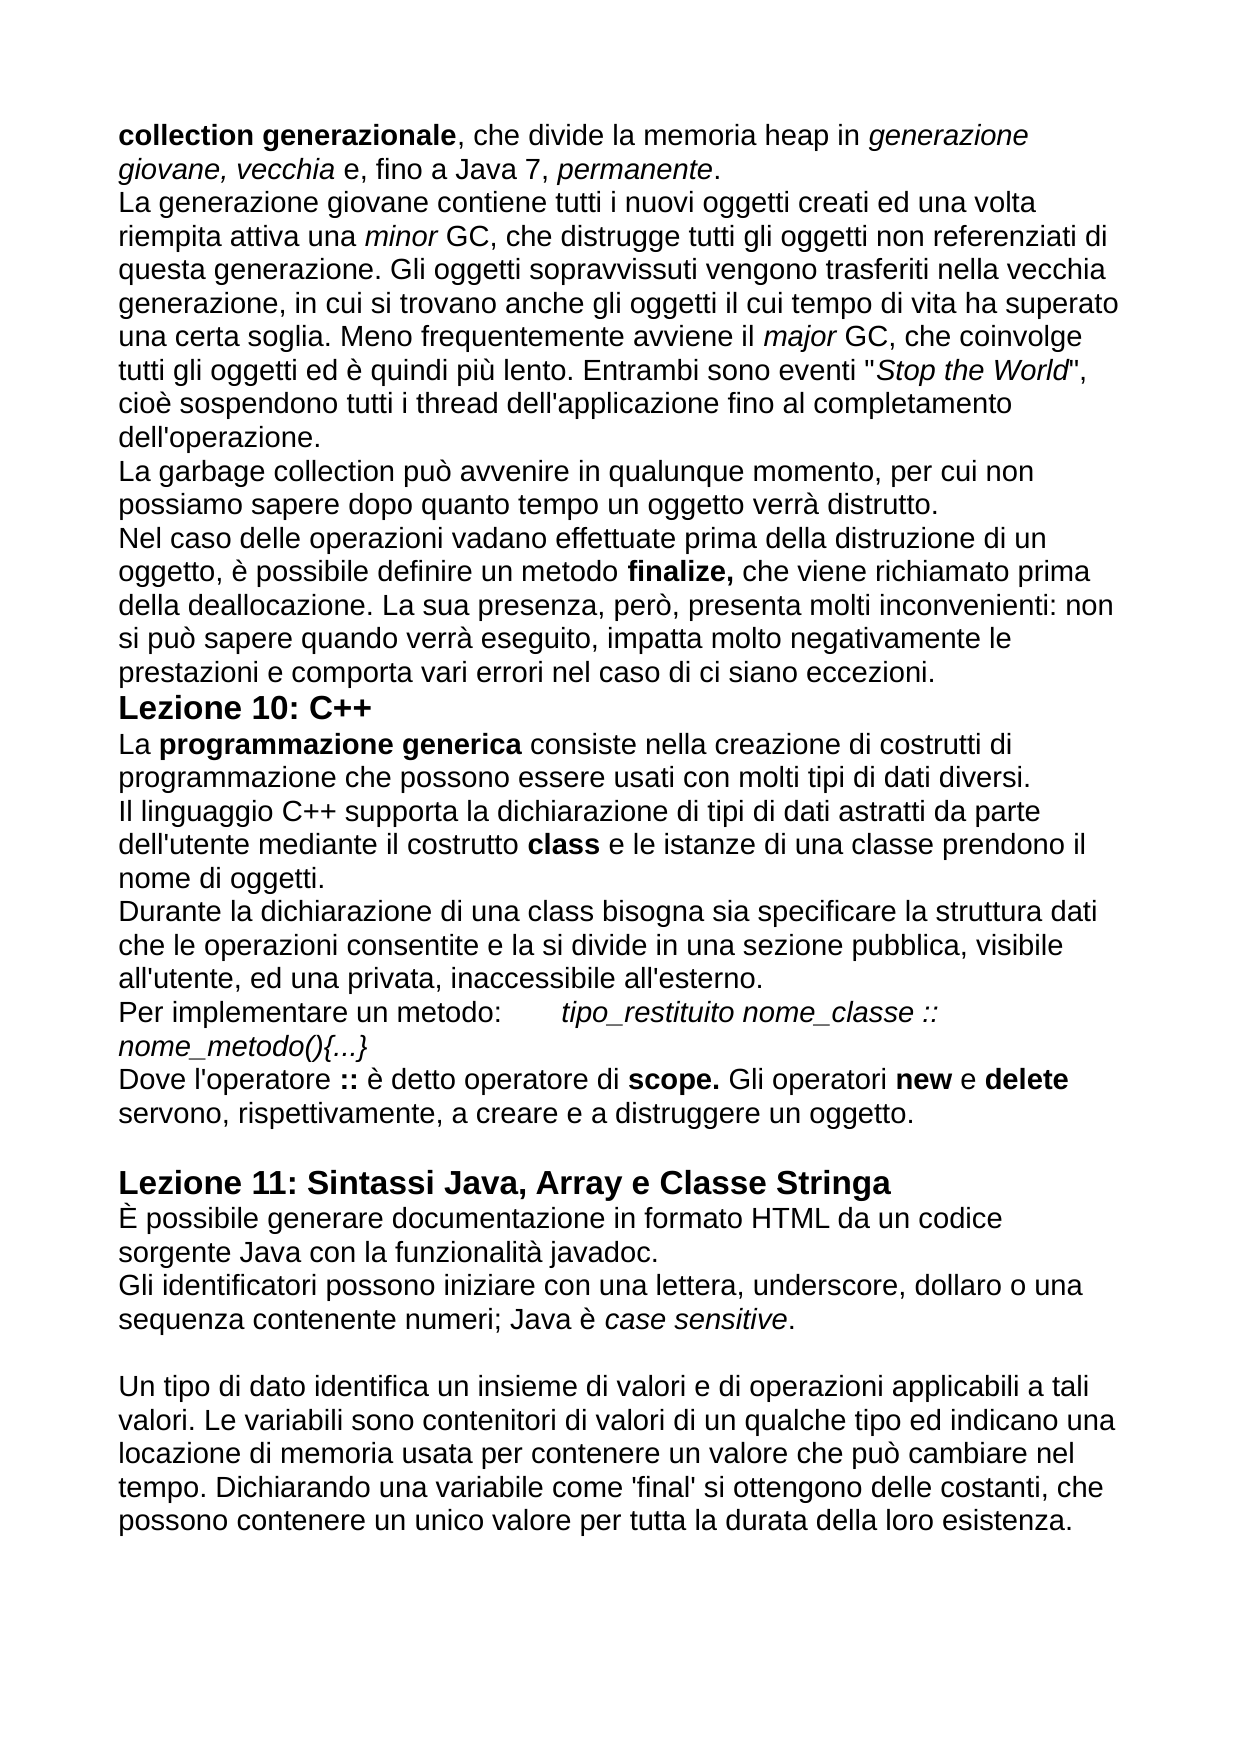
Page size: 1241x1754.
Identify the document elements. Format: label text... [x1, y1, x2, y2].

text Nel caso delle operazioni vadano effettuate prima della distruzione di un oggetto, è possibile definire un metodo finalize, che viene richiamato prima della deallocazione. La sua presenza, però, presenta molti inconvenienti: non si può sapere quando verrà eseguito, impatta molto negativamente le prestazioni e comporta vari errori nel caso di ci siano eccezioni. [118, 521, 1122, 688]
text La generazione giovane contiene tutti i nuovi oggetti creati ed una volta riempita attiva una minor GC, che distrugge tutti gli oggetti non referenziati di questa generazione. Gli oggetti sopravvissuti vengono trasferiti nella vecchia generazione, in cui si trovano anche gli oggetti il cui tempo di vita ha superato una certa soglia. Meno frequentemente avviene il major GC, che coinvolge tutti gli oggetti ed è quindi più lento. Entrambi sono eventi "Stop the World", cioè sospendono tutti i thread dell'applicazione fino al completamento dell'operazione. [118, 185, 1122, 453]
text Gli identificatori possono iniziare con una lettera, underscore, dollaro o una sequenza contenente numeri; Java è case sensitive. [118, 1268, 1122, 1335]
text Durante la dichiarazione di una class bisogna sia specificare la struttura dati che le operazioni consentite e la si divide in una sezione pubblica, visibile all'utente, ed una privata, inaccessibile all'esterno. [118, 894, 1122, 995]
text Dove l'operatore :: è detto operatore di scope. Gli operatori new e delete servono, rispettivamente, a creare e a distruggere un oggetto. [118, 1062, 1122, 1129]
text Lezione 11: Sintassi Java, Array e Classe Stringa [118, 1163, 1122, 1201]
text La garbage collection può avvenire in qualunque momento, per cui non possiamo sapere dopo quanto tempo un oggetto verrà distrutto. [118, 453, 1122, 521]
text Il linguaggio C++ supporta la dichiarazione di tipi di dati astratti da parte dell'utente mediante il costrutto class e le istanze di una classe prendono il nome di oggetti. [118, 794, 1122, 894]
text È possibile generare documentazione in formato HTML da un codice sorgente Java con la funzionalità javadoc. [118, 1201, 1122, 1268]
text Lezione 10: C++ [118, 688, 1122, 727]
text Per implementare un metodo: tipo_restituito nome_classe :: nome_metodo(){...} [118, 995, 1122, 1062]
text Un tipo di dato identifica un insieme di valori e di operazioni applicabili a tali valori. Le variabili sono contenitori di valori di un qualche tipo ed indicano una locazione di memoria usata per contenere un valore che può cambiare nel tempo. Dichiarando una variabile come 'final' si ottengono delle costanti, che possono contenere un unico valore per tutta la durata della loro esistenza. [118, 1369, 1122, 1537]
text collection generazionale, che divide la memoria heap in generazione giovane, vecchia e, fino a Java 7, permanente. [118, 118, 1122, 185]
text La programmazione generica consiste nella creazione di costrutti di programmazione che possono essere usati con molti tipi di dati diversi. [118, 727, 1122, 794]
